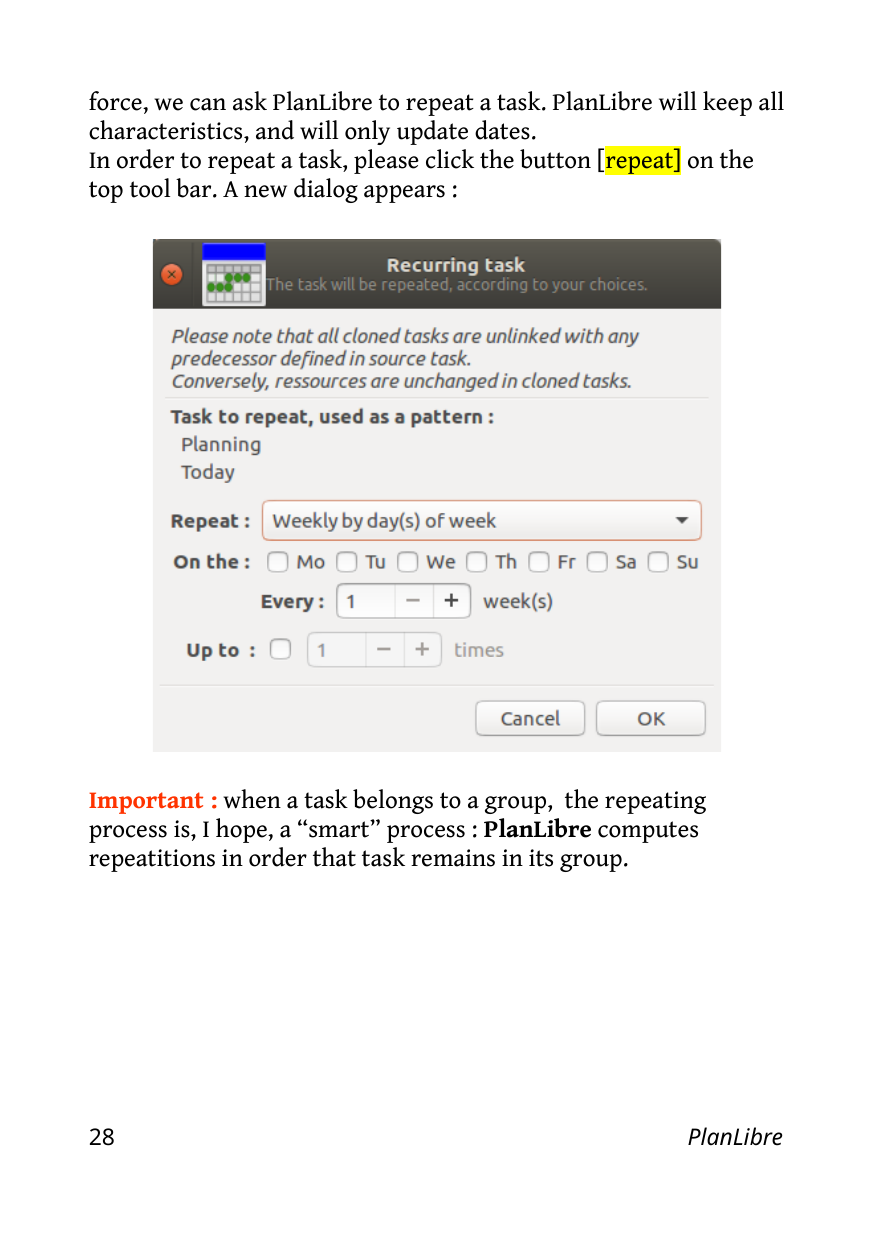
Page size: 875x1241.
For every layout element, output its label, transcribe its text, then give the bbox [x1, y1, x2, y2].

text force, we can ask PlanLibre to repeat a task. PlanLibre will keep all characteristics, and will only update dates. [88, 88, 786, 146]
text Important : when a task belongs to a group, the repeating process is, I hope, a “smart” process : PlanLibre computes repeatitions in order that task remains in its group. [88, 787, 786, 874]
text In order to repeat a task, please click the button [repeat] on the top tool bar. A new dialog appears : [88, 146, 786, 204]
picture [152, 239, 722, 752]
